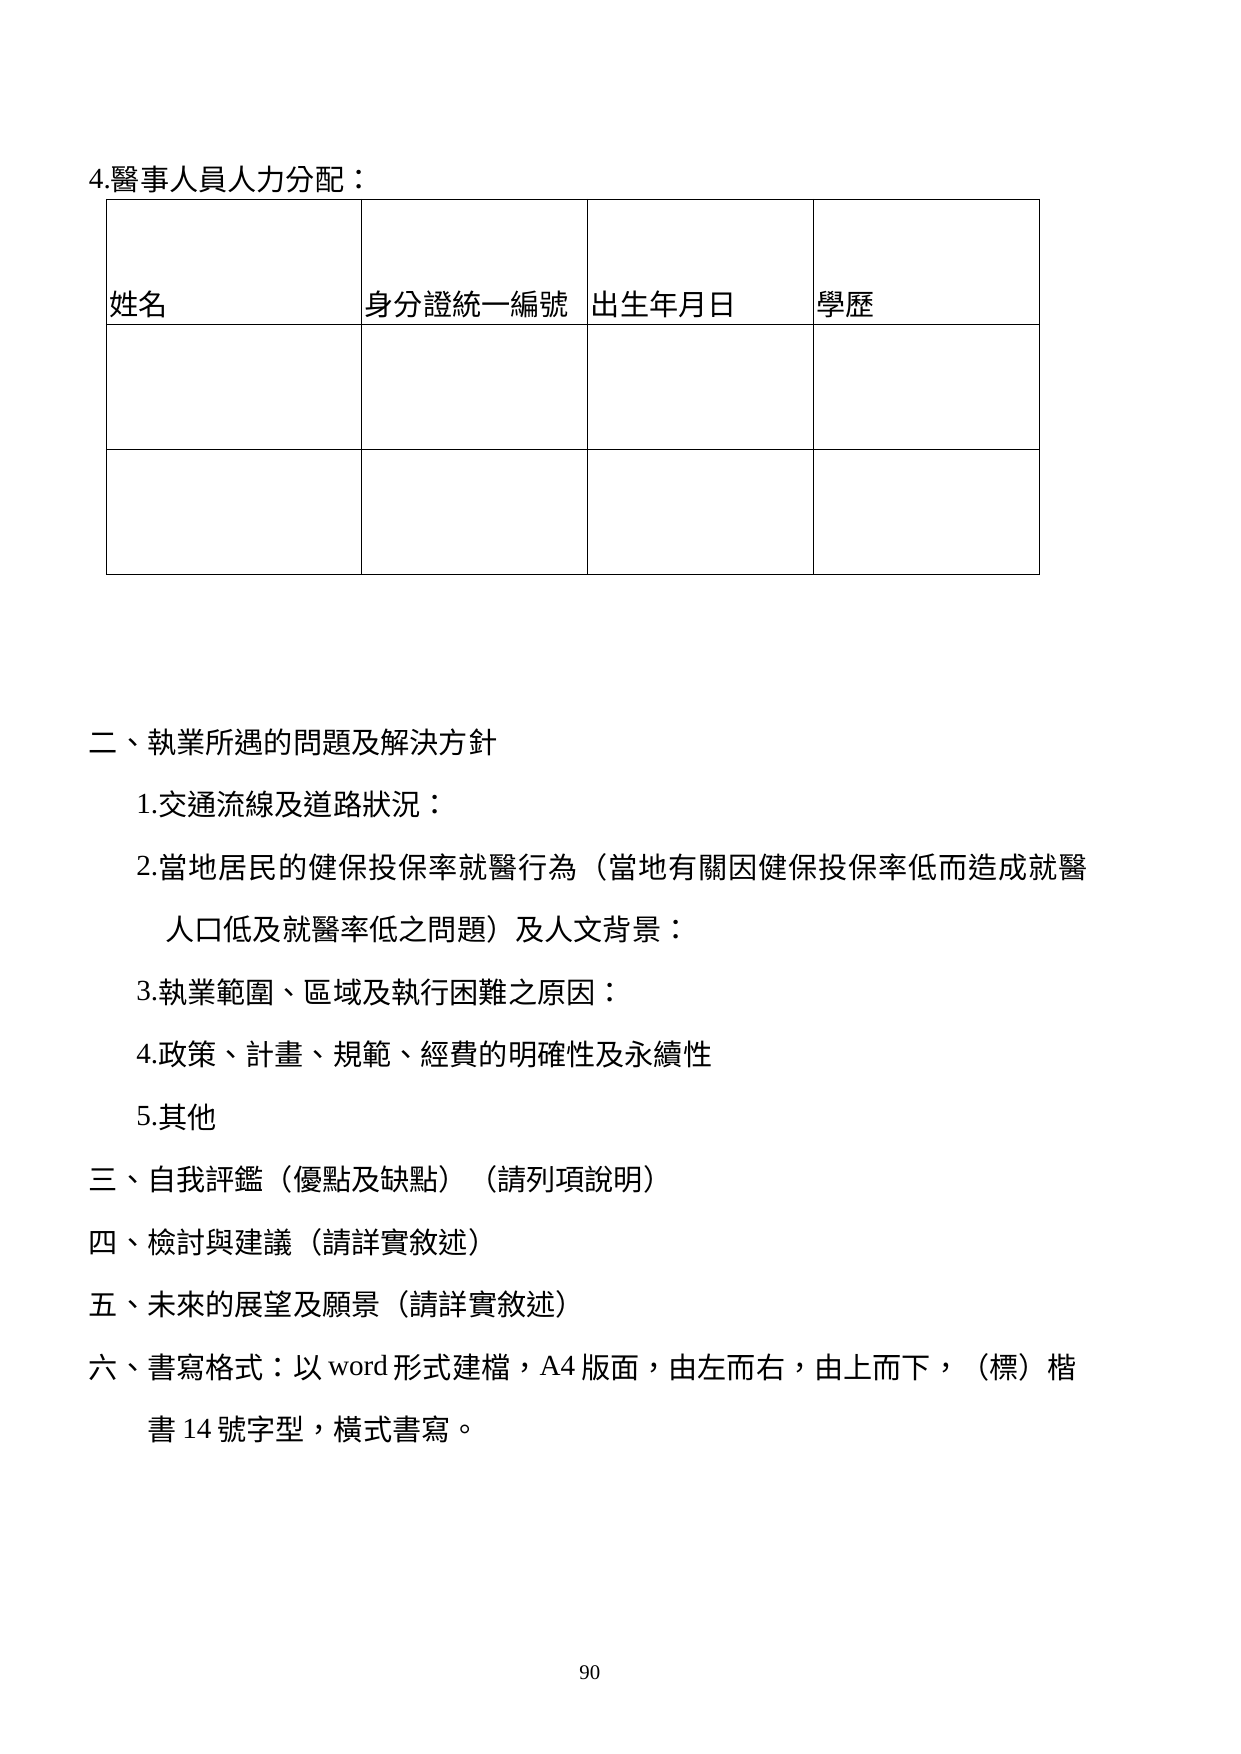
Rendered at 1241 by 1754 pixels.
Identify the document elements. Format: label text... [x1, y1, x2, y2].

table_cell [107, 325, 361, 449]
text 3.執業範圍、區域及執行困難之原因： [136, 949, 1090, 1011]
text 2.當地居民的健保投保率就醫行為（當地有關因健保投保率低而造成就醫人口低及就醫率低之問題）及人文背景： [136, 824, 1090, 949]
table_cell [814, 450, 1039, 574]
table_header 學歷 [814, 200, 1039, 324]
text 四、檢討與建議（請詳實敘述） [89, 1199, 1090, 1261]
table_cell [107, 450, 361, 574]
text 六、書寫格式：以word形式建檔，A4版面，由左而右，由上而下，（標）楷書14號字型，橫式書寫。 [89, 1324, 1090, 1449]
table_cell [588, 325, 813, 449]
text 二、執業所遇的問題及解決方針 [89, 699, 1090, 761]
table_header 出生年月日 [588, 200, 813, 324]
text 5.其他 [136, 1074, 1090, 1136]
table_header 姓名 [107, 200, 361, 324]
table_cell [362, 450, 587, 574]
table_header 身分證統一編號 [362, 200, 587, 324]
text 三、自我評鑑（優點及缺點）（請列項說明） [89, 1136, 1090, 1199]
table_cell [814, 325, 1039, 449]
table_cell [588, 450, 813, 574]
text 五、未來的展望及願景（請詳實敘述） [89, 1261, 1090, 1324]
text 4.政策、計畫、規範、經費的明確性及永續性 [136, 1011, 1090, 1074]
text 4.醫事人員人力分配： [89, 136, 1090, 199]
table_cell [362, 325, 587, 449]
text 1.交通流線及道路狀況： [136, 761, 1090, 824]
